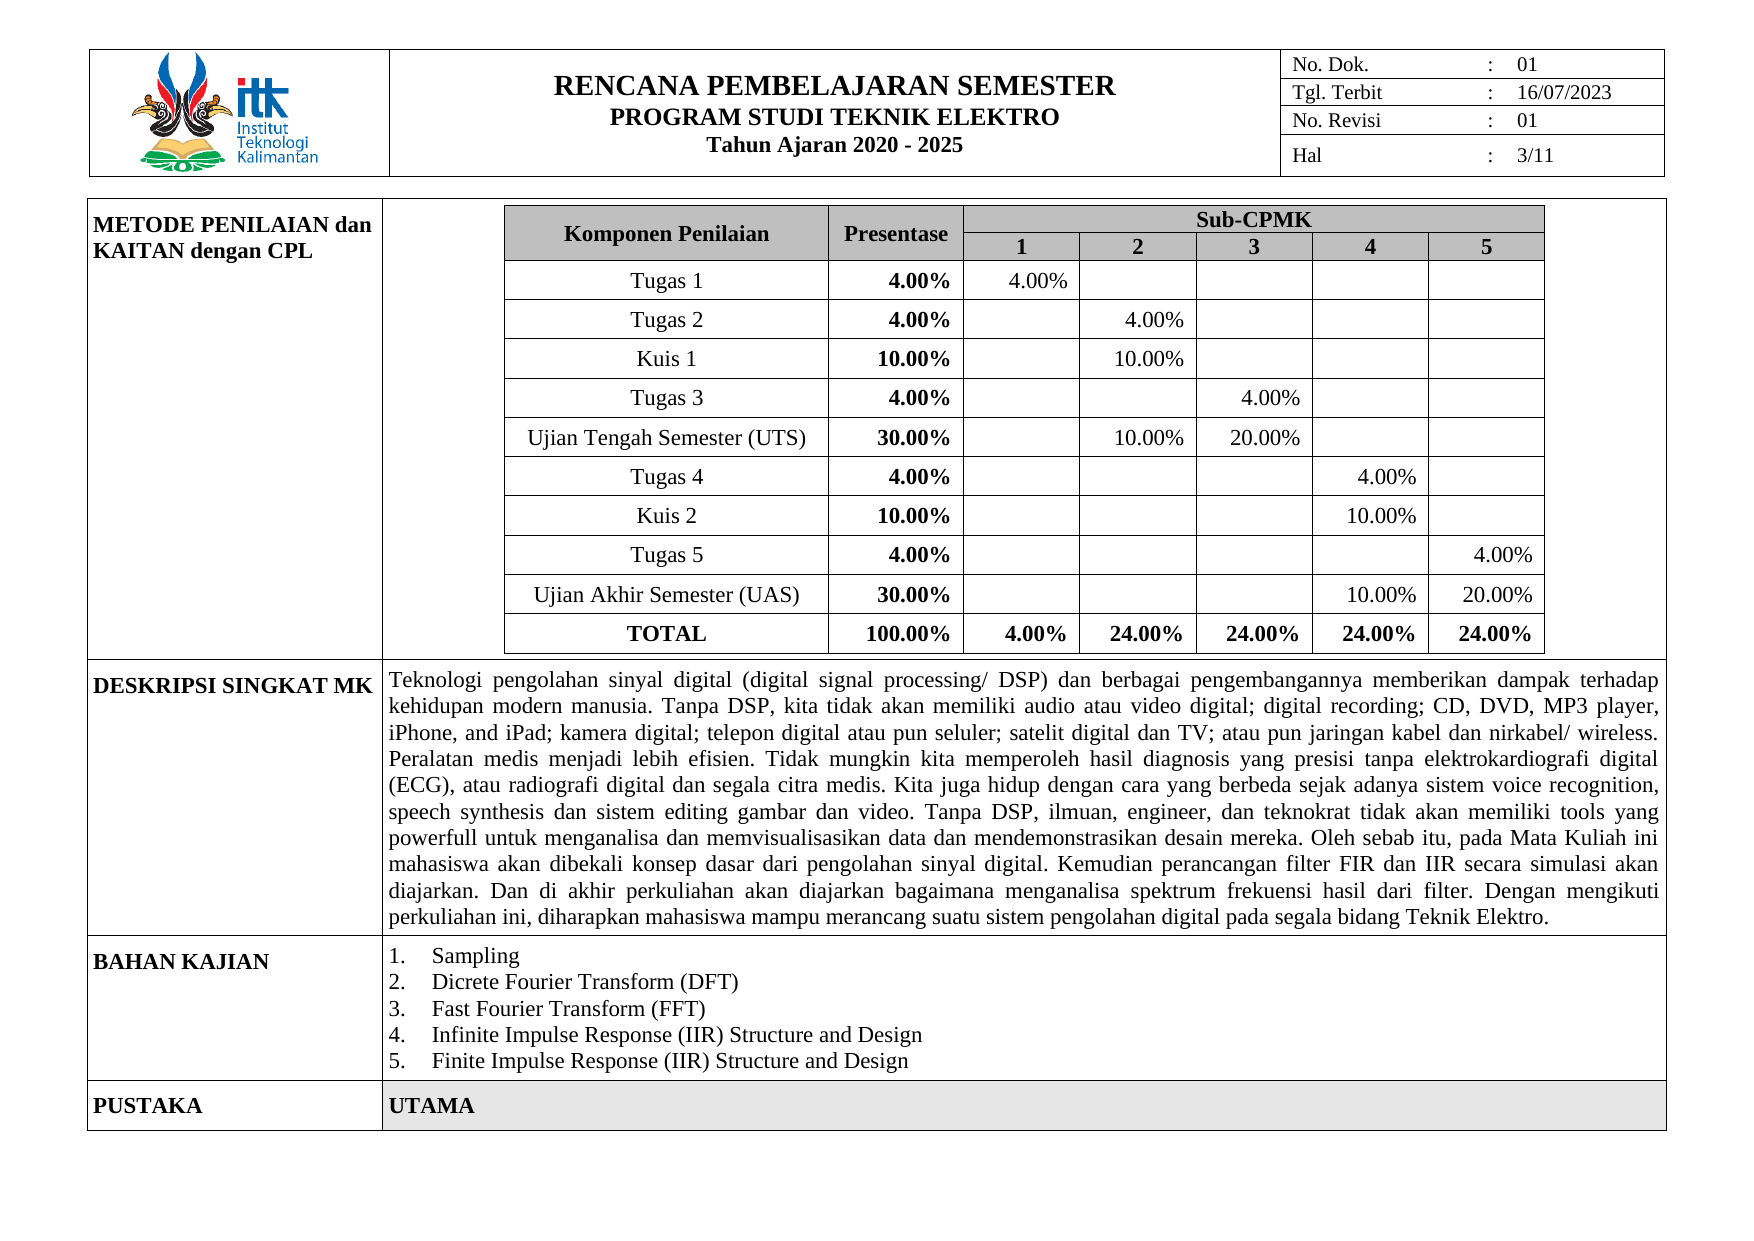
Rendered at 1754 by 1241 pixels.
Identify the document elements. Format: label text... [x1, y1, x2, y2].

table_cell [1429, 496, 1544, 534]
table_cell Kuis 2 [505, 496, 828, 534]
table_cell 4.00% [1197, 379, 1312, 417]
table_cell [1429, 379, 1544, 417]
table_cell [383, 199, 1666, 659]
table_cell [964, 300, 1079, 338]
table_cell Tugas 1 [505, 261, 828, 299]
table_cell 24.00% [1429, 614, 1544, 652]
table_cell [1313, 261, 1428, 299]
table_cell 10.00% [1313, 496, 1428, 534]
table_cell [1313, 418, 1428, 456]
table_cell Tugas 2 [505, 300, 828, 338]
table_header Presentase [829, 206, 963, 260]
table_cell [1313, 339, 1428, 377]
table_cell Sampling Dicrete Fourier Transform (DFT) Fast Fourier Transform (FFT) Infinite Impulse Response (IIR) Structure and Design Finite Impulse Response (IIR) Structure and Design [383, 936, 1666, 1079]
table_cell 10.00% [1080, 339, 1196, 377]
table_cell 10.00% [829, 496, 963, 534]
table_cell 4.00% [829, 379, 963, 417]
table_cell [1080, 575, 1196, 613]
table_cell [1197, 339, 1312, 377]
table_cell [964, 379, 1079, 417]
table_cell [1197, 575, 1312, 613]
table_cell 4.00% [829, 536, 963, 574]
table_cell 4.00% [829, 261, 963, 299]
table_cell 3 [1197, 233, 1312, 260]
table_cell 4.00% [1080, 300, 1196, 338]
table_cell [1313, 536, 1428, 574]
table_cell [1197, 300, 1312, 338]
table_cell [1313, 379, 1428, 417]
table_cell 10.00% [829, 339, 963, 377]
table_cell BAHAN KAJIAN [88, 936, 382, 1079]
table_cell 1 [964, 233, 1079, 260]
table_cell [964, 575, 1079, 613]
table_cell 4.00% [964, 614, 1079, 652]
table_cell DESKRIPSI SINGKAT MK [88, 660, 382, 935]
table_cell [1080, 379, 1196, 417]
table_cell 24.00% [1197, 614, 1312, 652]
table_cell [1429, 261, 1544, 299]
table_cell 4.00% [1429, 536, 1544, 574]
table_cell Ujian Tengah Semester (UTS) [505, 418, 828, 456]
table_cell Tugas 3 [505, 379, 828, 417]
table_cell [964, 496, 1079, 534]
table_cell UTAMA [383, 1081, 1666, 1130]
table_cell 10.00% [1313, 575, 1428, 613]
table_cell Ujian Akhir Semester (UAS) [505, 575, 828, 613]
table_cell [1197, 536, 1312, 574]
table_cell Teknologi pengolahan sinyal digital (digital signal processing/ DSP) dan berbagai pengembangannya memberikan dampak terhadap kehidupan modern manusia. Tanpa DSP, kita tidak akan memiliki audio atau video digital; digital recording; CD, DVD, MP3 player, iPhone, and iPad; kamera digital; telepon digital atau pun seluler; satelit digital dan TV; atau pun jaringan kabel dan nirkabel/ wireless. Peralatan medis menjadi lebih efisien. Tidak mungkin kita memperoleh hasil diagnosis yang presisi tanpa elektrokardiografi digital (ECG), atau radiografi digital dan segala citra medis. Kita juga hidup dengan cara yang berbeda sejak adanya sistem voice recognition, speech synthesis dan sistem editing gambar dan video. Tanpa DSP, ilmuan, engineer, dan teknokrat tidak akan memiliki tools yang powerfull untuk menganalisa dan memvisualisasikan data dan mendemonstrasikan desain mereka. Oleh sebab itu, pada Mata Kuliah ini mahasiswa akan dibekali konsep dasar dari pengolahan sinyal digital. Kemudian perancangan filter FIR dan IIR secara simulasi akan diajarkan. Dan di akhir perkuliahan akan diajarkan bagaimana menganalisa spektrum frekuensi hasil dari filter. Dengan mengikuti perkuliahan ini, diharapkan mahasiswa mampu merancang suatu sistem pengolahan digital pada segala bidang Teknik Elektro. [383, 660, 1666, 935]
table_cell 24.00% [1313, 614, 1428, 652]
table_cell TOTAL [505, 614, 828, 652]
table_cell 4 [1313, 233, 1428, 260]
table_cell [1080, 536, 1196, 574]
table_cell Tugas 4 [505, 457, 828, 495]
table_cell [1197, 496, 1312, 534]
table_cell Kuis 1 [505, 339, 828, 377]
table_header Komponen Penilaian [505, 206, 828, 260]
table_cell 20.00% [1429, 575, 1544, 613]
table_cell 5 [1429, 233, 1544, 260]
table_cell 4.00% [964, 261, 1079, 299]
table_cell Tugas 5 [505, 536, 828, 574]
table_cell 4.00% [1313, 457, 1428, 495]
table_cell 2 [1080, 233, 1196, 260]
table_cell [1197, 261, 1312, 299]
table_cell [964, 536, 1079, 574]
table_cell 24.00% [1080, 614, 1196, 652]
table_cell [1429, 339, 1544, 377]
table_cell [964, 339, 1079, 377]
table_cell [1429, 300, 1544, 338]
table_cell 100.00% [829, 614, 963, 652]
table_cell [1313, 300, 1428, 338]
table_cell METODE PENILAIAN dan KAITAN dengan CPL [88, 199, 382, 659]
table_cell [964, 457, 1079, 495]
table_cell [1080, 457, 1196, 495]
table_header Sub-CPMK [964, 206, 1544, 232]
table_cell 30.00% [829, 575, 963, 613]
table_cell [1080, 261, 1196, 299]
picture [127, 50, 322, 176]
table_cell [1197, 457, 1312, 495]
table_cell 20.00% [1197, 418, 1312, 456]
table_cell 4.00% [829, 300, 963, 338]
table_cell [1429, 457, 1544, 495]
table_cell PUSTAKA [88, 1081, 382, 1130]
table_cell [1429, 418, 1544, 456]
table_cell 10.00% [1080, 418, 1196, 456]
table_cell [1080, 496, 1196, 534]
table_cell 4.00% [829, 457, 963, 495]
table_cell [964, 418, 1079, 456]
table_cell 30.00% [829, 418, 963, 456]
